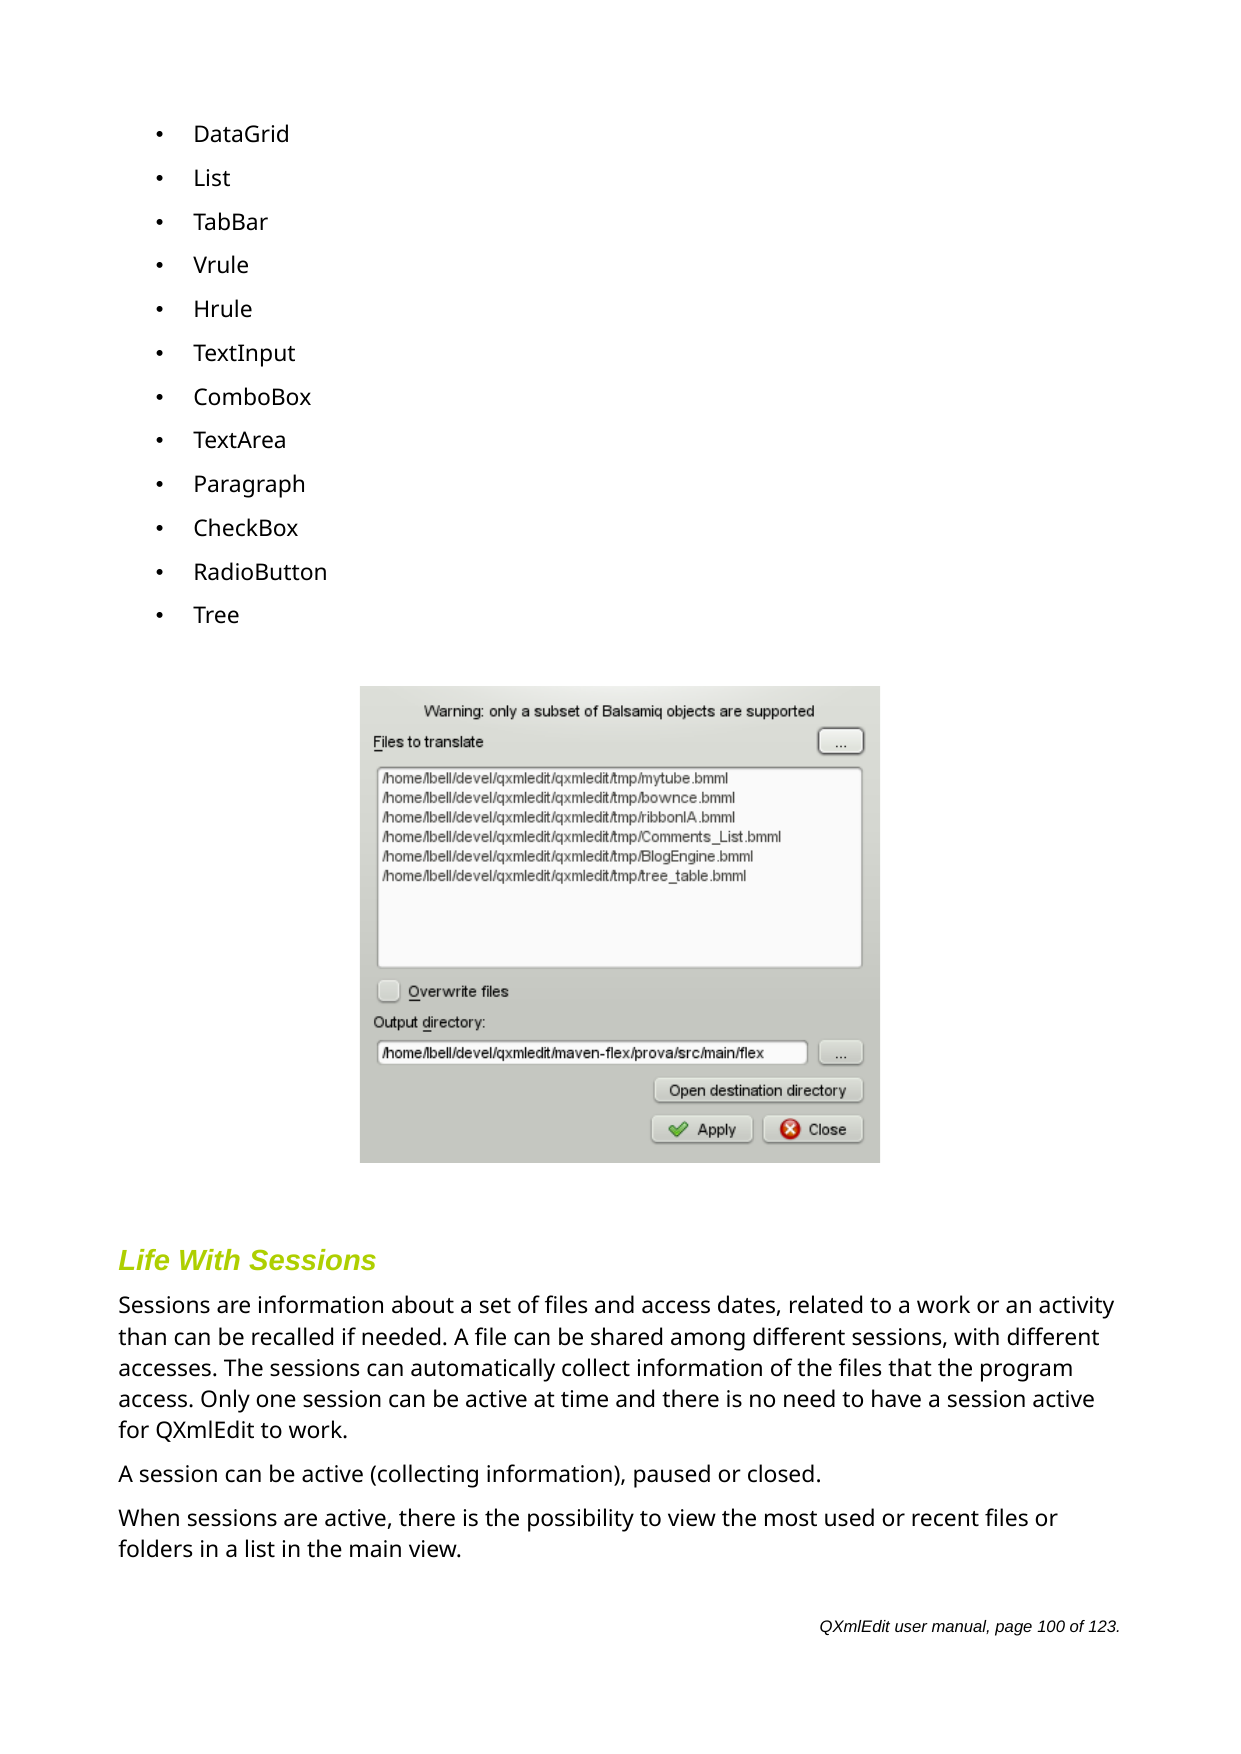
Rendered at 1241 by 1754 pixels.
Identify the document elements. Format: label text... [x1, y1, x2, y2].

text A session can be active (collecting information), paused or closed. [118, 1458, 1122, 1489]
subtitle Life With Sessions [118, 1243, 1122, 1277]
text When sessions are active, there is the possibility to view the most used or recent files or folders in a list in the main view. [118, 1502, 1122, 1564]
list TextInput [156, 337, 1122, 368]
list CheckBox [156, 512, 1122, 543]
list Paragraph [156, 468, 1122, 499]
list Hrule [156, 293, 1122, 324]
list Tree [156, 599, 1122, 631]
list ComboBox [156, 381, 1122, 412]
picture [359, 686, 881, 1163]
list TextArea [156, 424, 1122, 456]
list DataGrid [156, 118, 1122, 149]
list TabBar [156, 206, 1122, 237]
text Sessions are information about a set of files and access dates, related to a work or an activity than can be recalled if needed. A file can be shared among different sessions, with different accesses. The sessions can automatically collect information of the files that the program access. Only one session can be active at time and there is no need to have a session active for QXmlEdit to work. [118, 1289, 1122, 1445]
list List [156, 162, 1122, 193]
list Vrule [156, 249, 1122, 281]
list RadioButton [156, 556, 1122, 587]
